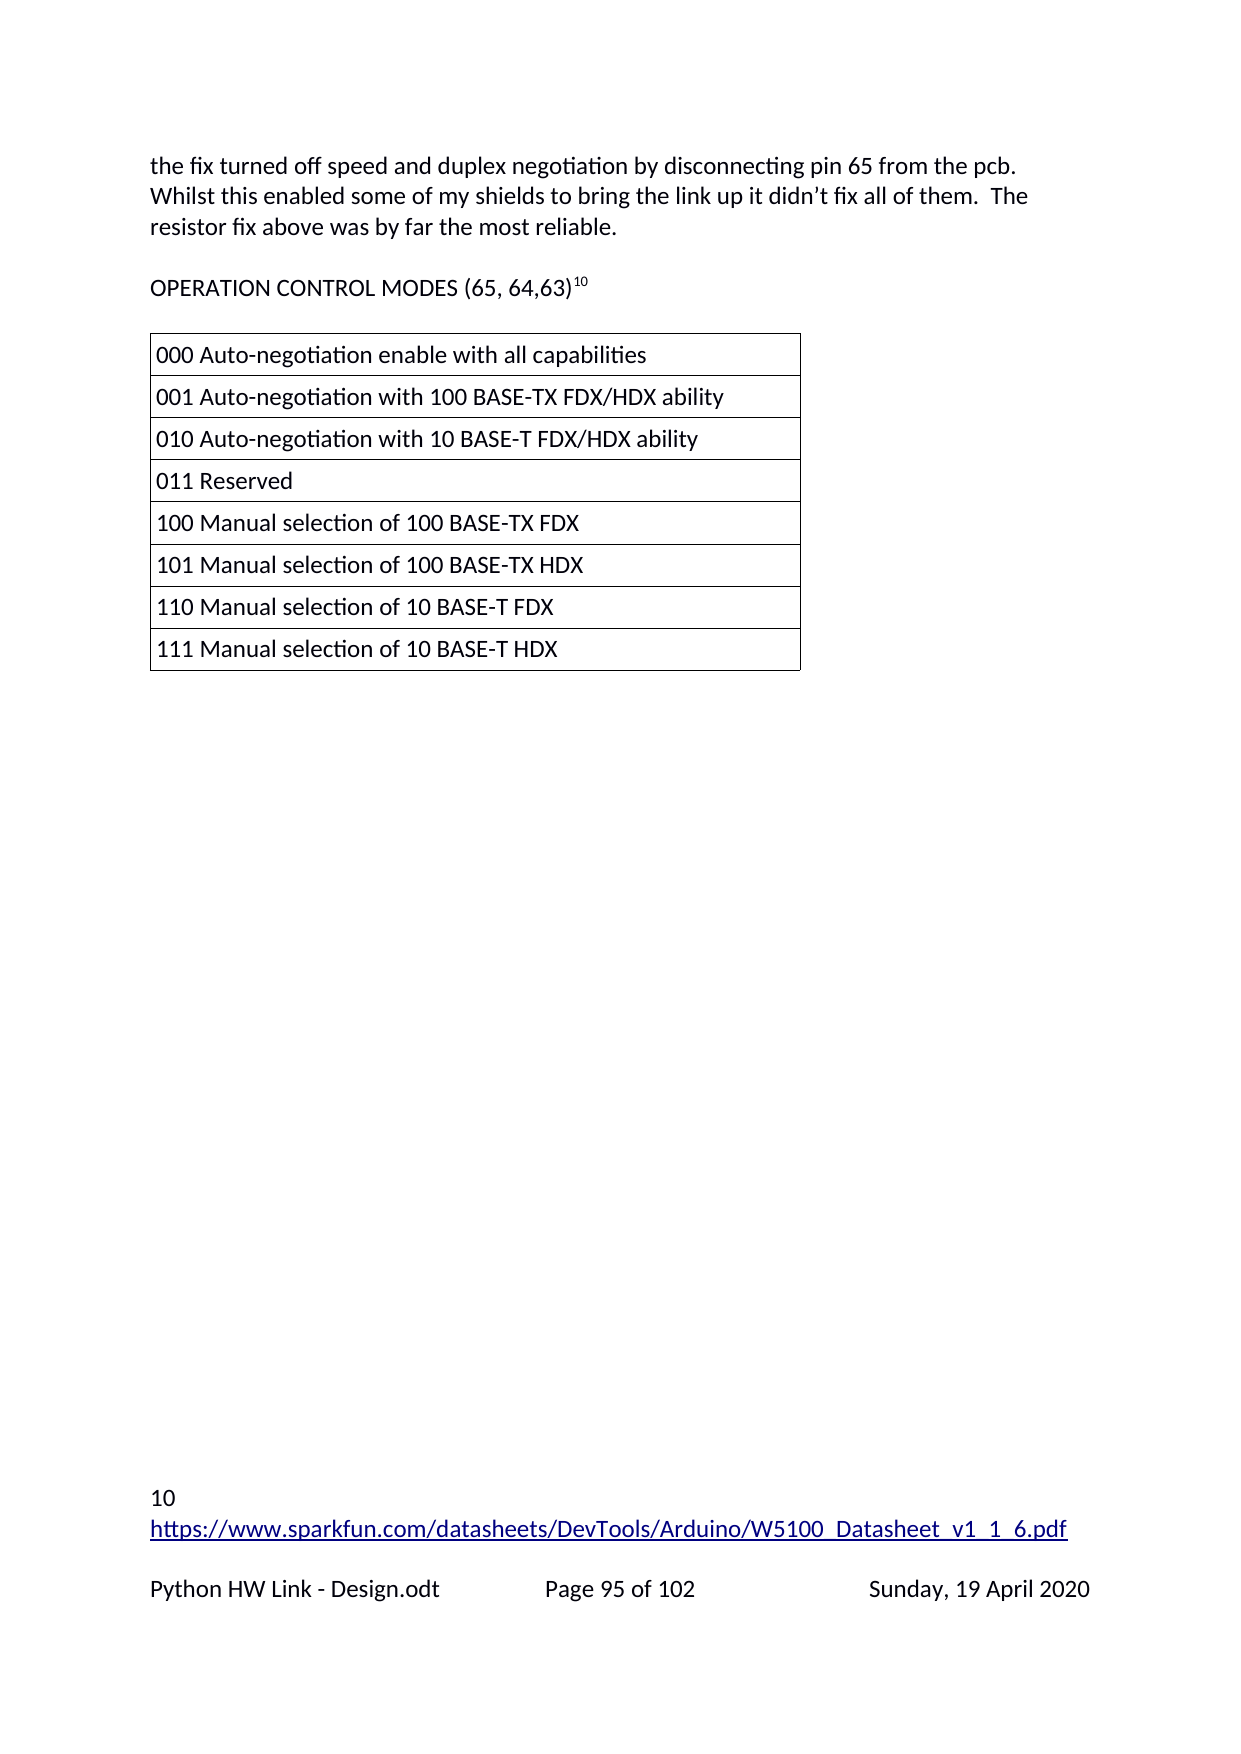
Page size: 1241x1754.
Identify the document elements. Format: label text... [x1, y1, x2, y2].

text the fix turned off speed and duplex negotiation by disconnecting pin 65 from the pcb. Whilst this enabled some of my shields to bring the link up it didn’t fix all of them. The resistor fix above was by far the most reliable. [150, 150, 1090, 242]
table_cell 010 Auto-negotiation with 10 BASE-T FDX/HDX ability [151, 418, 800, 459]
text OPERATION CONTROL MODES (65, 64,63) [150, 272, 1090, 303]
table_cell 110 Manual selection of 10 BASE-T FDX [151, 587, 800, 628]
text https://www.sparkfun.com/datasheets/DevTools/Arduino/W5100_Datasheet_v1_1_6.pdf [150, 1482, 1090, 1543]
table_header 000 Auto-negotiation enable with all capabilities [151, 334, 800, 375]
table_cell 001 Auto-negotiation with 100 BASE-TX FDX/HDX ability [151, 376, 800, 417]
table_cell 011 Reserved [151, 460, 800, 501]
table_cell 101 Manual selection of 100 BASE-TX HDX [151, 545, 800, 586]
table_cell 111 Manual selection of 10 BASE-T HDX [151, 629, 800, 670]
table_cell 100 Manual selection of 100 BASE-TX FDX [151, 502, 800, 543]
